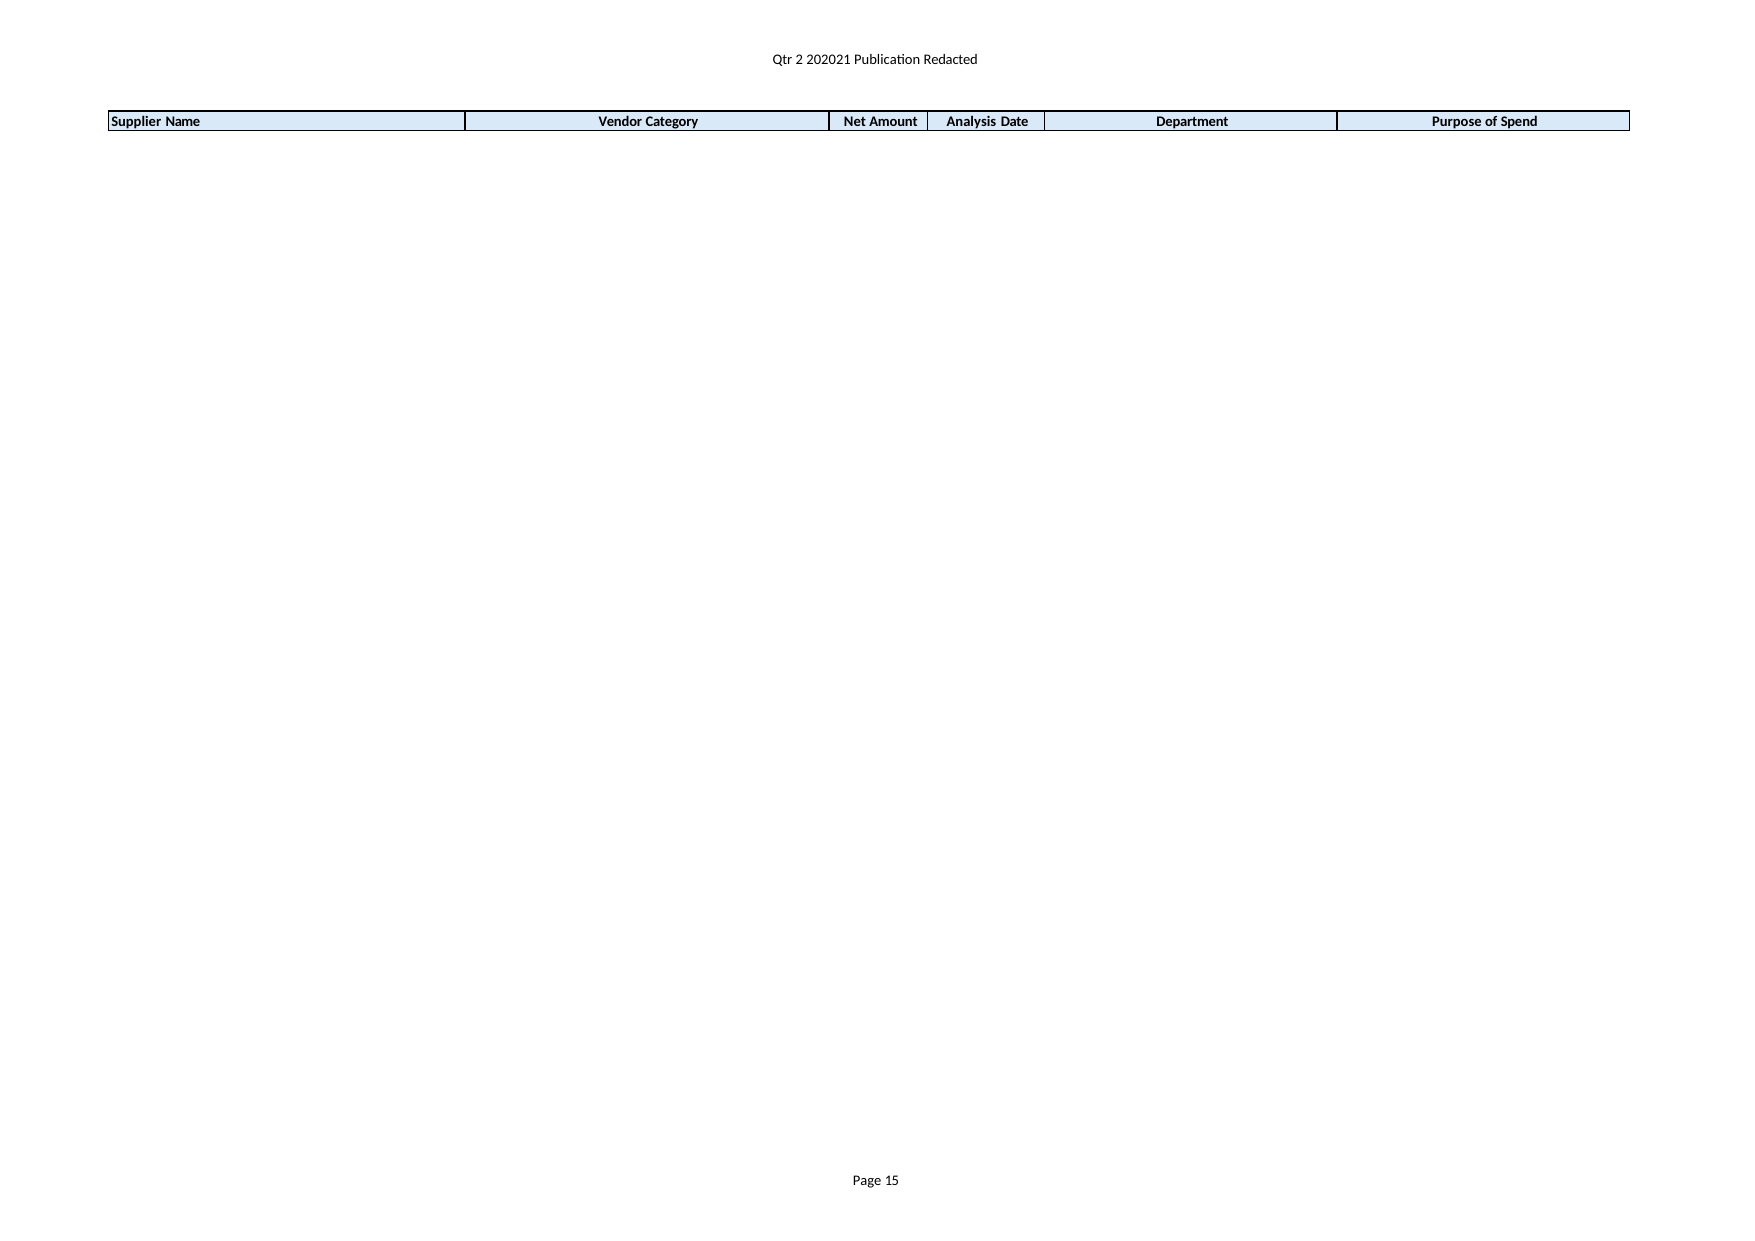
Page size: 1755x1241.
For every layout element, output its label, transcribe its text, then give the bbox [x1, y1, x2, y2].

table_header Vendor Category [466, 112, 828, 130]
table_header Net Amount [830, 112, 927, 130]
table_header Department [1045, 112, 1336, 130]
table_header Analysis Date [928, 112, 1044, 130]
table_header Purpose of Spend [1338, 112, 1629, 130]
table_header Supplier Name [109, 112, 464, 130]
